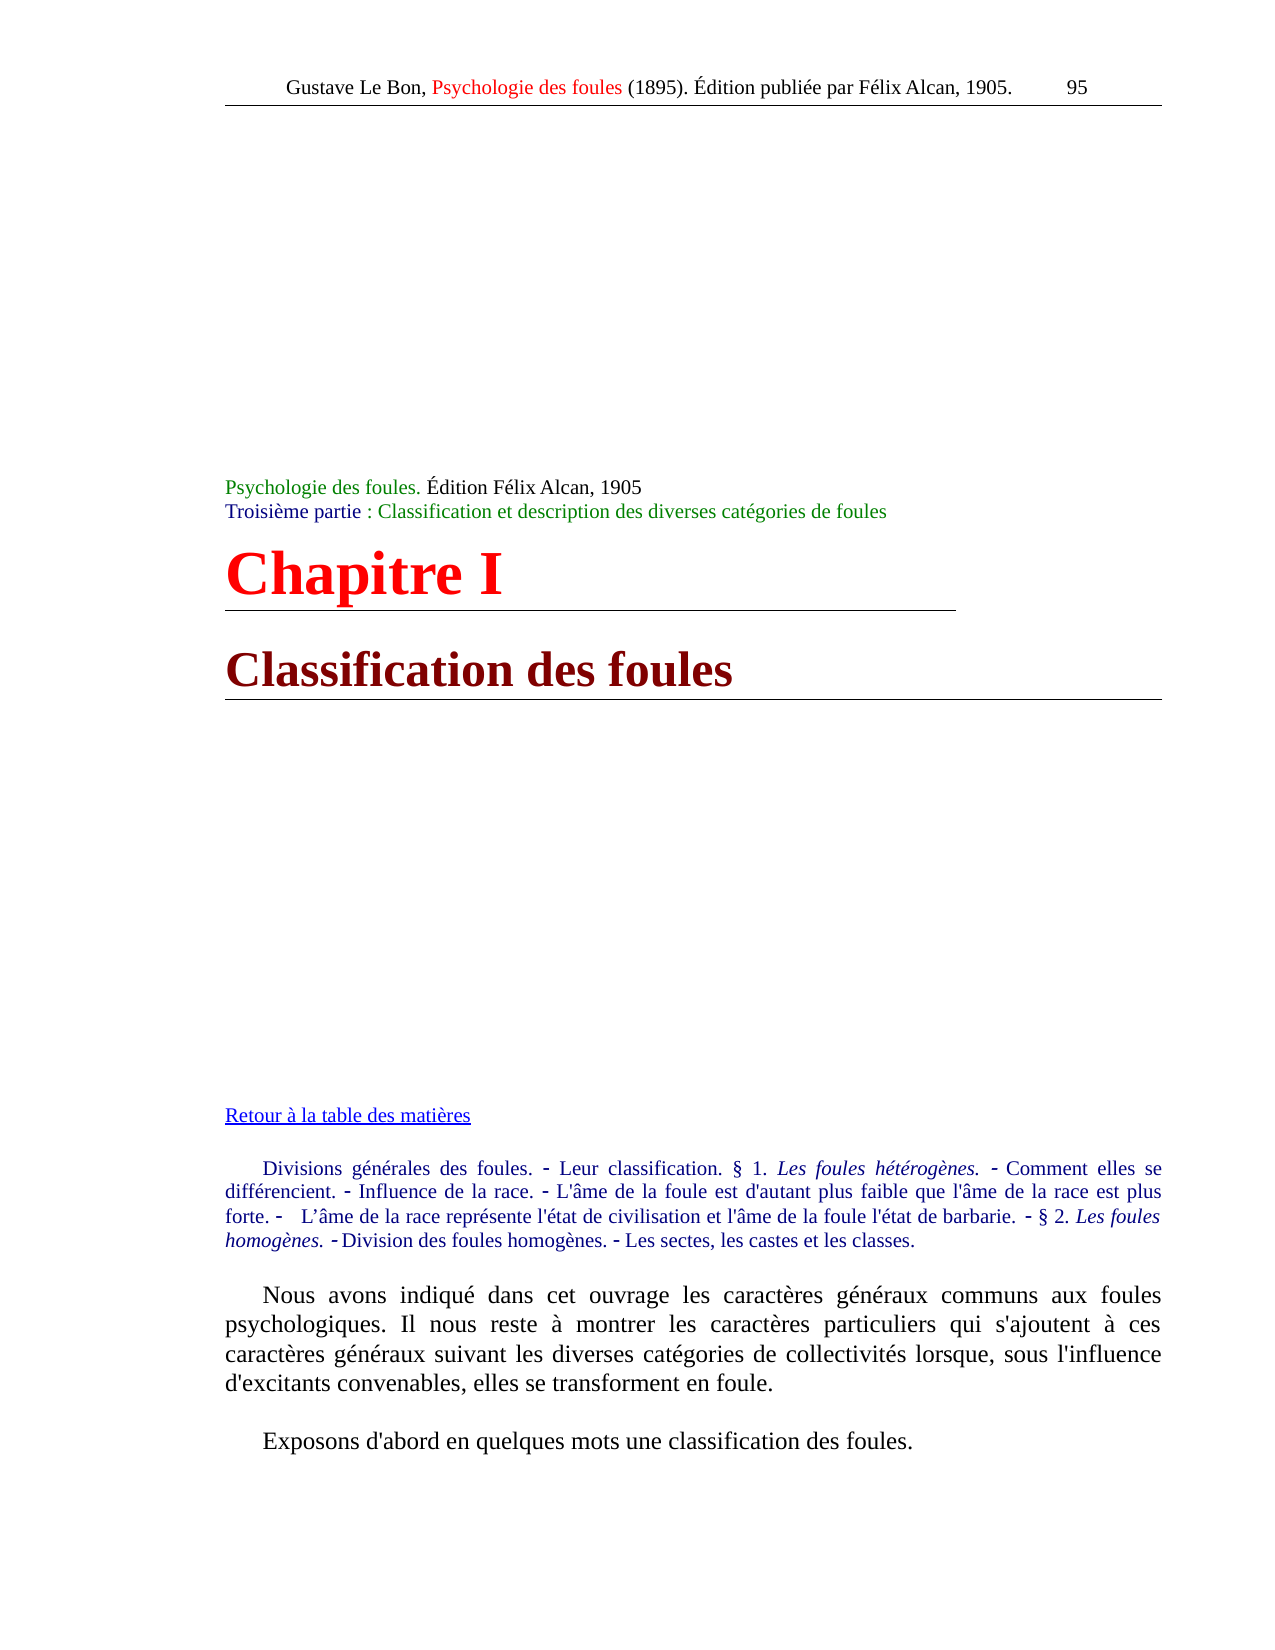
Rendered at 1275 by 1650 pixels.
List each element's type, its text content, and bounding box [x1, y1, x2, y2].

text Retour à la table des matières [225, 1103, 1153, 1127]
text Nous avons indiqué dans cet ouvrage les caractères généraux communs aux foules psychologiques. Il nous reste à montrer les caractères particuliers qui s'ajoutent à ces caractères généraux suivant les diverses catégories de collectivités lorsque, sous l'influence d'excitants convenables, elles se transforment en foule. [225, 1280, 1162, 1397]
text Classification des foules [225, 639, 1162, 699]
text Exposons d'abord en quelques mots une classification des foules. [225, 1426, 1162, 1455]
text Divisions générales des foules. - Leur classification. § 1. Les foules hétérogènes. - Comment elles se différen­cient. - Influence de la race. - L'âme de la foule est d'au­tant plus faible que l'âme de la race est plus forte. - L’âme de la race représente l'état de civilisation et l'âme de la foule l'état de barbarie. - § 2. Les foules homo­gènes. - Division des foules homogènes. - Les sectes, les castes et les classes. [225, 1155, 1162, 1252]
text Psychologie des foules. Édition Félix Alcan, 1905 Troisième partie : Classification et description des diverses catégories de foules [225, 475, 1162, 523]
text Chapitre I [225, 536, 956, 610]
